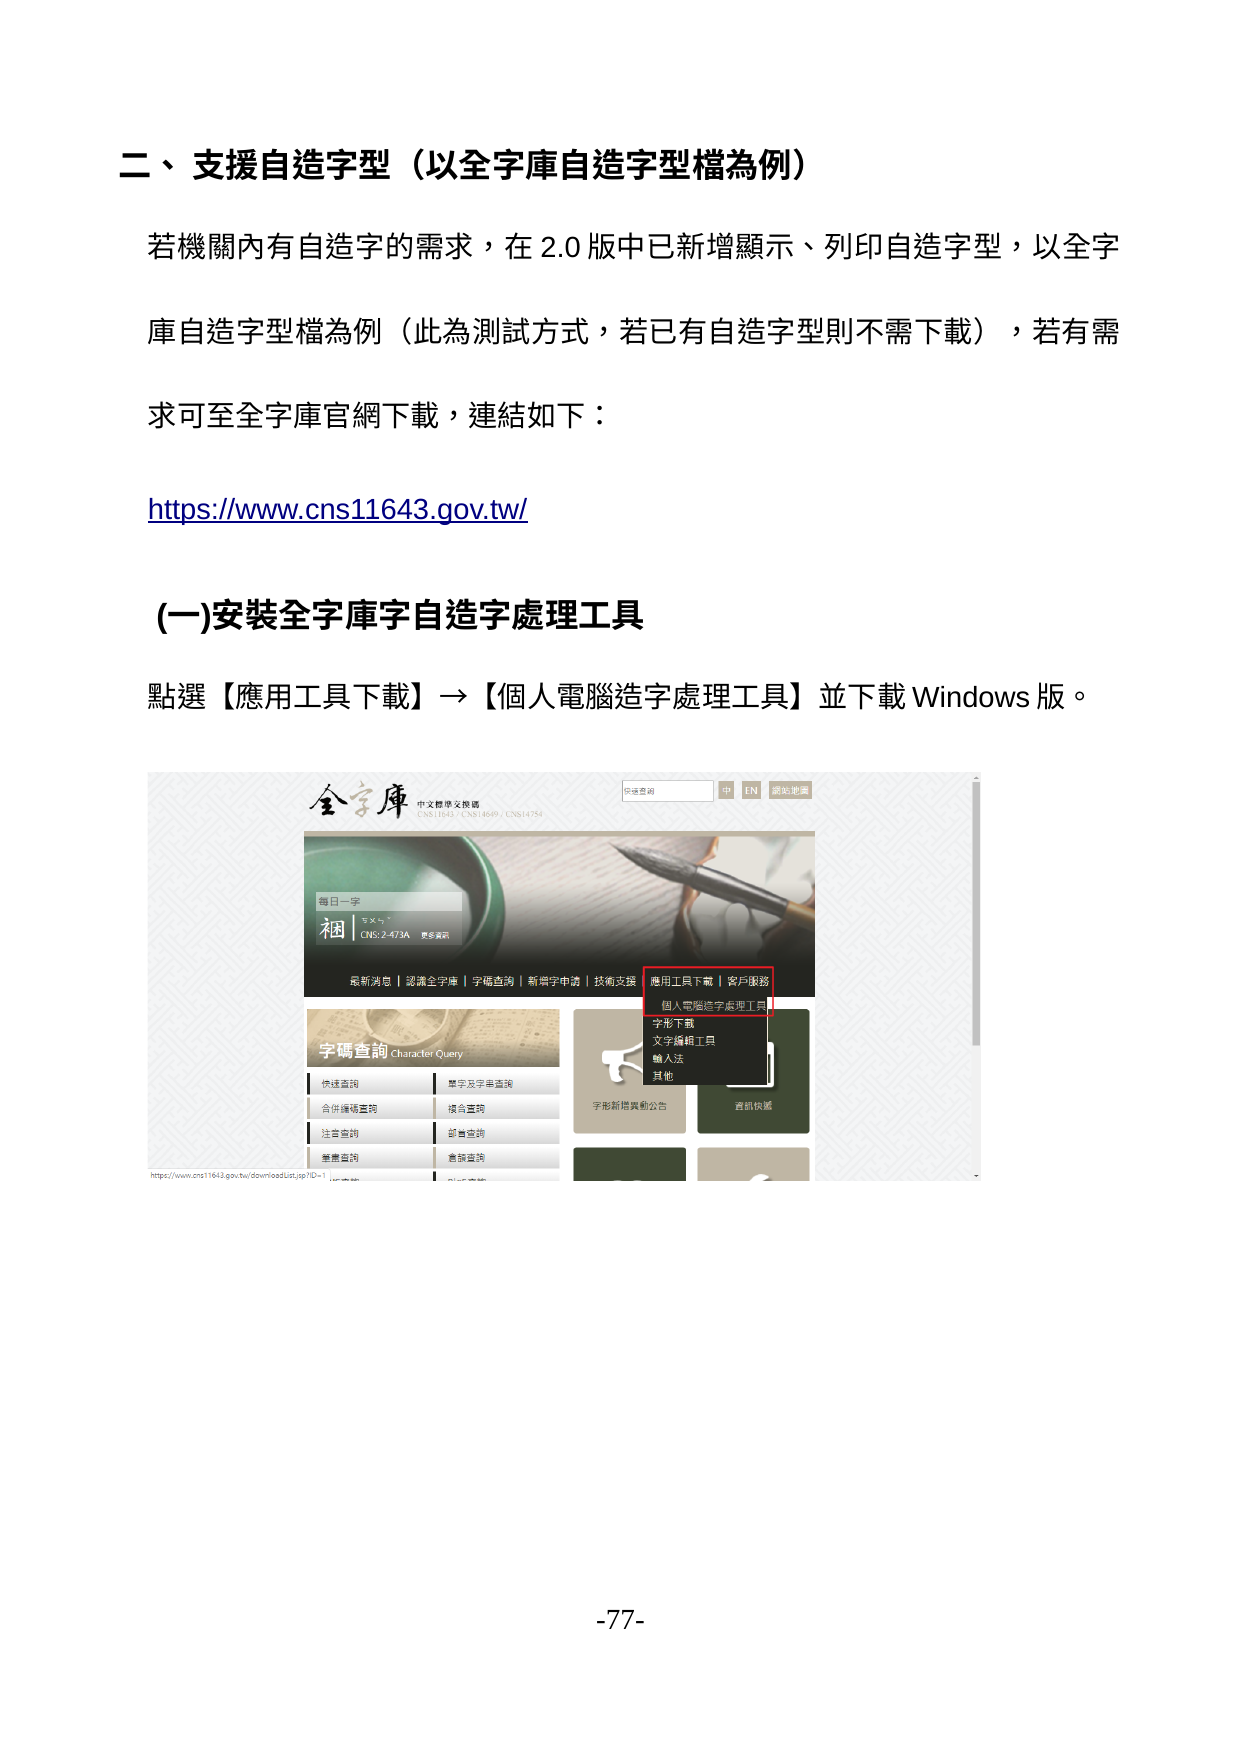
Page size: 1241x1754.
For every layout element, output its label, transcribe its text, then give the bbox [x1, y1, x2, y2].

text 點選【應用工具下載】→【個人電腦造字處理工具】並下載Windows版。 [148, 673, 1122, 715]
picture [147, 772, 981, 1181]
text https://www.cns11643.gov.tw/ [148, 492, 1122, 526]
subtitle 安裝全字庫字自造字處理工具 [118, 588, 1122, 637]
text 若機關內有自造字的需求，在2.0版中已新增顯示、列印自造字型，以全字庫自造字型檔為例（此為測試方式，若已有自造字型則不需下載），若有需求可至全字庫官網下載，連結如下： [148, 224, 1122, 435]
subtitle 支援自造字型（以全字庫自造字型檔為例） [118, 139, 1122, 187]
